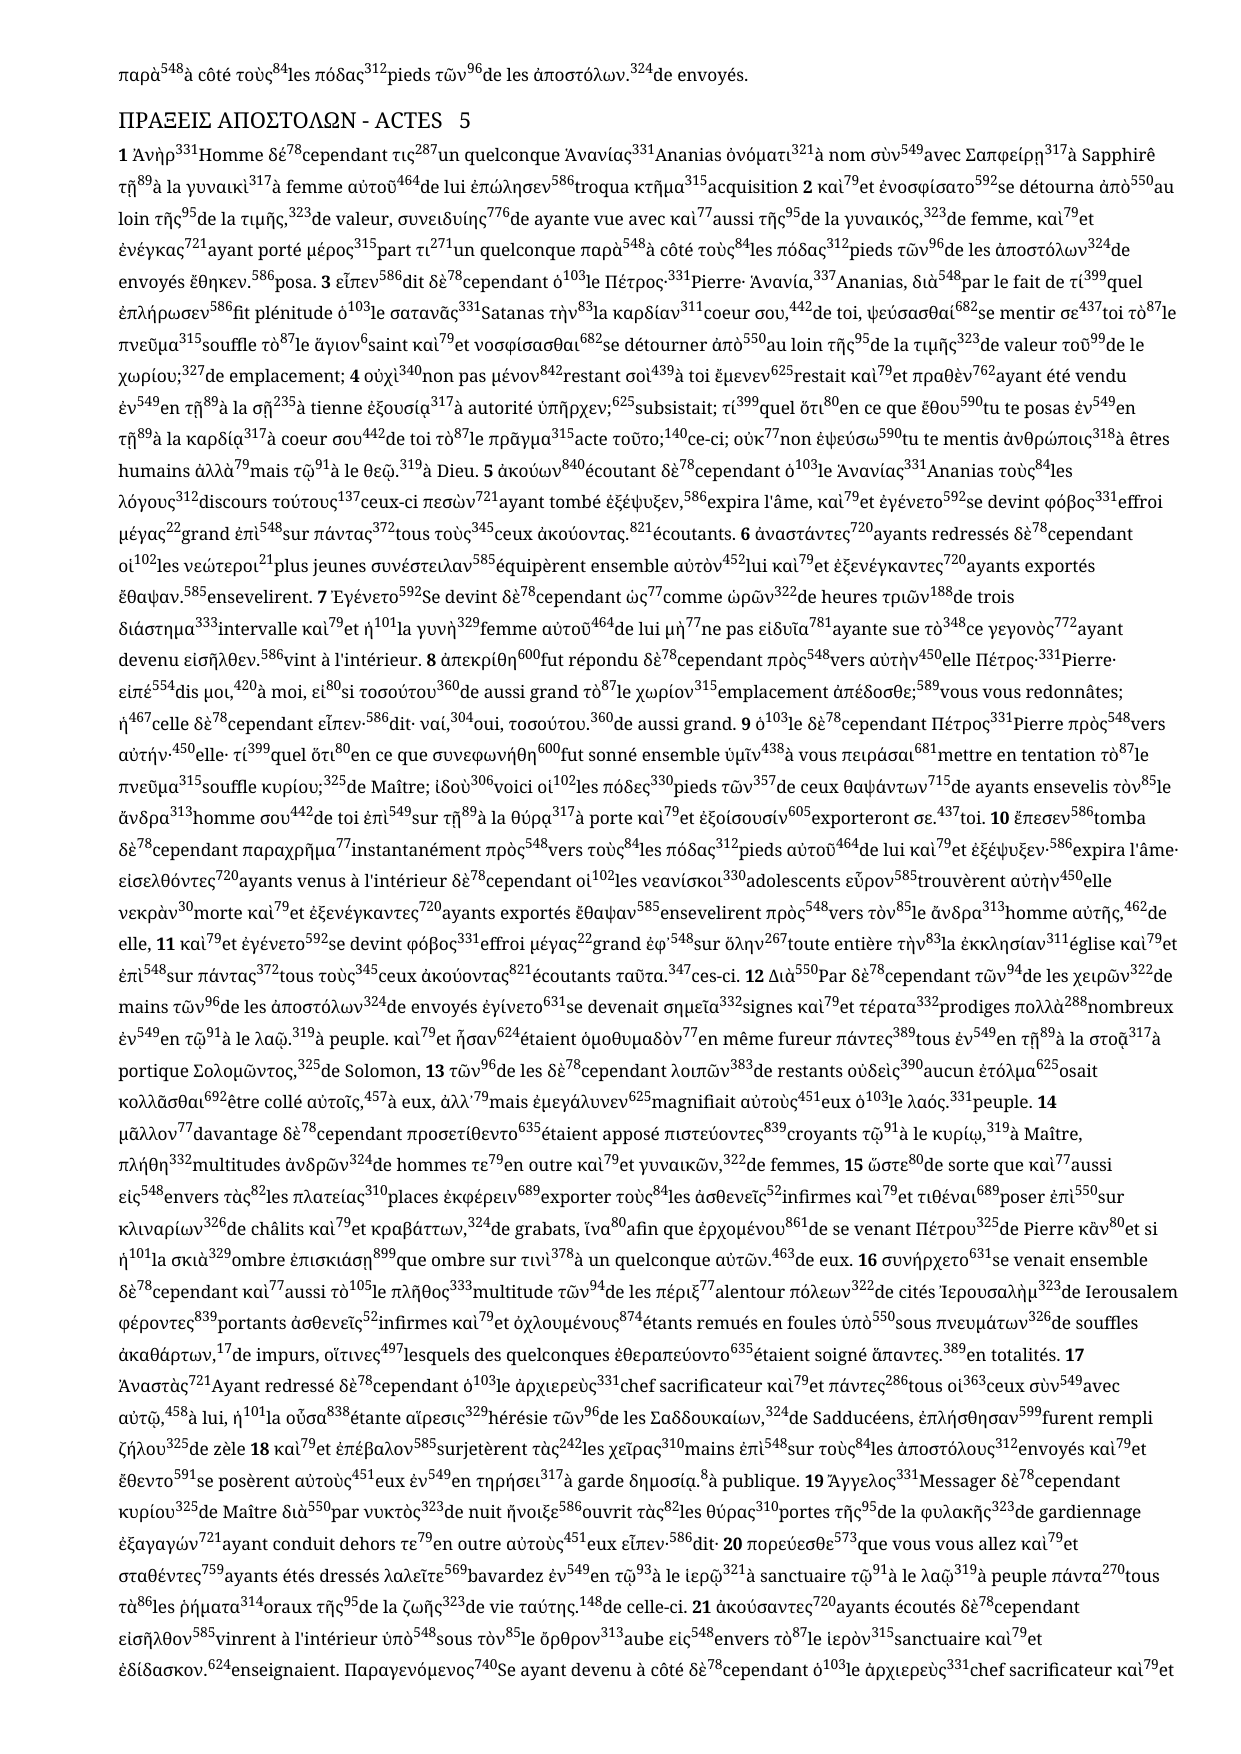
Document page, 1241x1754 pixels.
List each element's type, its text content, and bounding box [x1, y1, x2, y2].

text ΠΡΑΞΕΙΣ ΑΠΟΣΤΟΛΩΝ - ACTES 5 [118, 105, 1181, 135]
text 1 Ἀνὴρ331Homme δέ78cependant τις287un quelconque Ἁνανίας331Ananias ὀνόματι321à nom σὺν549avec Σαπφείρῃ317à Sapphirê τῇ89à la γυναικὶ317à femme αὐτοῦ464de lui ἐπώλησεν586troqua κτῆμα315acquisition 2 καὶ79et ἐνοσφίσατο592se détourna ἀπὸ550au loin τῆς95de la τιμῆς,323de valeur, συνειδυίης776de ayante vue avec καὶ77aussi τῆς95de la γυναικός,323de femme, καὶ79et ἐνέγκας721ayant porté μέρος315part τι271un quelconque παρὰ548à côté τοὺς84les πόδας312pieds τῶν96de les ἀποστόλων324de envoyés ἔθηκεν.586posa. 3 εἶπεν586dit δὲ78cependant ὁ103le Πέτρος·331Pierre· Ἁνανία,337Ananias, διὰ548par le fait de τί399quel ἐπλήρωσεν586fit plénitude ὁ103le σατανᾶς331Satanas τὴν83la καρδίαν311coeur σου,442de toi, ψεύσασθαί682se mentir σε437toi τὸ87le πνεῦμα315souffle τὸ87le ἅγιον6saint καὶ79et νοσφίσασθαι682se détourner ἀπὸ550au loin τῆς95de la τιμῆς323de valeur τοῦ99de le χωρίου;327de emplacement; 4 οὐχὶ340non pas μένον842restant σοὶ439à toi ἔμενεν625restait καὶ79et πραθὲν762ayant été vendu ἐν549en τῇ89à la σῇ235à tienne ἐξουσίᾳ317à autorité ὑπῆρχεν;625subsistait; τί399quel ὅτι80en ce que ἔθου590tu te posas ἐν549en τῇ89à la καρδίᾳ317à coeur σου442de toi τὸ87le πρᾶγμα315acte τοῦτο;140ce-ci; οὐκ77non ἐψεύσω590tu te mentis ἀνθρώποις318à êtres humains ἀλλὰ79mais τῷ91à le θεῷ.319à Dieu. 5 ἀκούων840écoutant δὲ78cependant ὁ103le Ἁνανίας331Ananias τοὺς84les λόγους312discours τούτους137ceux-ci πεσὼν721ayant tombé ἐξέψυξεν,586expira l'âme, καὶ79et ἐγένετο592se devint φόβος331effroi μέγας22grand ἐπὶ548sur πάντας372tous τοὺς345ceux ἀκούοντας.821écoutants. 6 ἀναστάντες720ayants redressés δὲ78cependant οἱ102les νεώτεροι21plus jeunes συνέστειλαν585équipèrent ensemble αὐτὸν452lui καὶ79et ἐξενέγκαντες720ayants exportés ἔθαψαν.585ensevelirent. 7 Ἐγένετο592Se devint δὲ78cependant ὡς77comme ὡρῶν322de heures τριῶν188de trois διάστημα333intervalle καὶ79et ἡ101la γυνὴ329femme αὐτοῦ464de lui μὴ77ne pas εἰδυῖα781ayante sue τὸ348ce γεγονὸς772ayant devenu εἰσῆλθεν.586vint à l'intérieur. 8 ἀπεκρίθη600fut répondu δὲ78cependant πρὸς548vers αὐτὴν450elle Πέτρος·331Pierre· εἰπέ554dis μοι,420à moi, εἰ80si τοσούτου360de aussi grand τὸ87le χωρίον315emplacement ἀπέδοσθε;589vous vous redonnâtes; ἡ467celle δὲ78cependant εἶπεν·586dit· ναί,304oui, τοσούτου.360de aussi grand. 9 ὁ103le δὲ78cependant Πέτρος331Pierre πρὸς548vers αὐτήν·450elle· τί399quel ὅτι80en ce que συνεφωνήθη600fut sonné ensemble ὑμῖν438à vous πειράσαι681mettre en tentation τὸ87le πνεῦμα315souffle κυρίου;325de Maître; ἰδοὺ306voici οἱ102les πόδες330pieds τῶν357de ceux θαψάντων715de ayants ensevelis τὸν85le ἄνδρα313homme σου442de toi ἐπὶ549sur τῇ89à la θύρᾳ317à porte καὶ79et ἐξοίσουσίν605exporteront σε.437toi. 10 ἔπεσεν586tomba δὲ78cependant παραχρῆμα77instantanément πρὸς548vers τοὺς84les πόδας312pieds αὐτοῦ464de lui καὶ79et ἐξέψυξεν·586expira l'âme· εἰσελθόντες720ayants venus à l'intérieur δὲ78cependant οἱ102les νεανίσκοι330adolescents εὗρον585trouvèrent αὐτὴν450elle νεκρὰν30morte καὶ79et ἐξενέγκαντες720ayants exportés ἔθαψαν585ensevelirent πρὸς548vers τὸν85le ἄνδρα313homme αὐτῆς,462de elle, 11 καὶ79et ἐγένετο592se devint φόβος331effroi μέγας22grand ἐφ᾽548sur ὅλην267toute entière τὴν83la ἐκκλησίαν311église καὶ79et ἐπὶ548sur πάντας372tous τοὺς345ceux ἀκούοντας821écoutants ταῦτα.347ces-ci. 12 Διὰ550Par δὲ78cependant τῶν94de les χειρῶν322de mains τῶν96de les ἀποστόλων324de envoyés ἐγίνετο631se devenait σημεῖα332signes καὶ79et τέρατα332prodiges πολλὰ288nombreux ἐν549en τῷ91à le λαῷ.319à peuple. καὶ79et ἦσαν624étaient ὁμοθυμαδὸν77en même fureur πάντες389tous ἐν549en τῇ89à la στοᾷ317à portique Σολομῶντος,325de Solomon, 13 τῶν96de les δὲ78cependant λοιπῶν383de restants οὐδεὶς390aucun ἐτόλμα625osait κολλᾶσθαι692être collé αὐτοῖς,457à eux, ἀλλ᾽79mais ἐμεγάλυνεν625magnifiait αὐτοὺς451eux ὁ103le λαός.331peuple. 14 μᾶλλον77davantage δὲ78cependant προσετίθεντο635étaient apposé πιστεύοντες839croyants τῷ91à le κυρίῳ,319à Maître, πλήθη332multitudes ἀνδρῶν324de hommes τε79en outre καὶ79et γυναικῶν,322de femmes, 15 ὥστε80de sorte que καὶ77aussi εἰς548envers τὰς82les πλατείας310places ἐκφέρειν689exporter τοὺς84les ἀσθενεῖς52infirmes καὶ79et τιθέναι689poser ἐπὶ550sur κλιναρίων326de châlits καὶ79et κραβάττων,324de grabats, ἵνα80afin que ἐρχομένου861de se venant Πέτρου325de Pierre κἂν80et si ἡ101la σκιὰ329ombre ἐπισκιάσῃ899que ombre sur τινὶ378à un quelconque αὐτῶν.463de eux. 16 συνήρχετο631se venait ensemble δὲ78cependant καὶ77aussi τὸ105le πλῆθος333multitude τῶν94de les πέριξ77alentour πόλεων322de cités Ἰερουσαλὴμ323de Ierousalem φέροντες839portants ἀσθενεῖς52infirmes καὶ79et ὀχλουμένους874étants remués en foules ὑπὸ550sous πνευμάτων326de souffles ἀκαθάρτων,17de impurs, οἵτινες497lesquels des quelconques ἐθεραπεύοντο635étaient soigné ἅπαντες.389en totalités. 17 Ἀναστὰς721Ayant redressé δὲ78cependant ὁ103le ἀρχιερεὺς331chef sacrificateur καὶ79et πάντες286tous οἱ363ceux σὺν549avec αὐτῷ,458à lui, ἡ101la οὖσα838étante αἵρεσις329hérésie τῶν96de les Σαδδουκαίων,324de Sadducéens, ἐπλήσθησαν599furent rempli ζήλου325de zèle 18 καὶ79et ἐπέβαλον585surjetèrent τὰς242les χεῖρας310mains ἐπὶ548sur τοὺς84les ἀποστόλους312envoyés καὶ79et ἔθεντο591se posèrent αὐτοὺς451eux ἐν549en τηρήσει317à garde δημοσίᾳ.8à publique. 19 Ἄγγελος331Messager δὲ78cependant κυρίου325de Maître διὰ550par νυκτὸς323de nuit ἤνοιξε586ouvrit τὰς82les θύρας310portes τῆς95de la φυλακῆς323de gardiennage ἐξαγαγών721ayant conduit dehors τε79en outre αὐτοὺς451eux εἶπεν·586dit· 20 πορεύεσθε573que vous vous allez καὶ79et σταθέντες759ayants étés dressés λαλεῖτε569bavardez ἐν549en τῷ93à le ἱερῷ321à sanctuaire τῷ91à le λαῷ319à peuple πάντα270tous τὰ86les ῥήματα314oraux τῆς95de la ζωῆς323de vie ταύτης.148de celle-ci. 21 ἀκούσαντες720ayants écoutés δὲ78cependant εἰσῆλθον585vinrent à l'intérieur ὑπὸ548sous τὸν85le ὄρθρον313aube εἰς548envers τὸ87le ἱερὸν315sanctuaire καὶ79et ἐδίδασκον.624enseignaient. Παραγενόμενος740Se ayant devenu à côté δὲ78cependant ὁ103le ἀρχιερεὺς331chef sacrificateur καὶ79et οἱ363ceux σὺν549avec αὐτῷ458à lui συνεκάλεσαν585appelèrent ensemble τὸ87le συνέδριον315sanhédrin καὶ79et πᾶσαν267toute τὴν83la γερουσίαν311gérousie τῶν96de les υἱῶν324de fils Ἰσραὴλ325de Israël καὶ79et ἀπέστειλαν585envoyèrent εἰς548envers τὸ87le δεσμωτήριον315détention ἀχθῆναι683être conduit αὐτούς.451eux. 22 οἱ468ceux δὲ78cependant παραγενόμενοι739se ayants devenus à côté ὑπηρέται330ministres οὐχ77non εὗρον585trouvèrent αὐτοὺς451eux ἐν549en τῇ89à la φυλακῇ·317à gardiennage· ἀναστρέψαντες720ayants tournés de bas en haut δὲ78cependant ἀπήγγειλαν585rapportèrent annonce 23 λέγοντες839disants ὅτι80en ce que τὸ87le δεσμωτήριον315détention εὕρομεν581nous trouvâmes κεκλεισμένον798ayant été fermé à clef ἐν549en πάσῃ273à toute ἀσφαλείᾳ317à sécurité καὶ79et τοὺς84les φύλακας312gardiens ἑστῶτας769ayants dressés ἐπὶ550sur τῶν94de les θυρῶν,322de portes, ἀνοίξαντες720ayants ouverts δὲ78cependant ἔσω77dedans οὐδένα373aucun εὕρομεν.581nous trouvâmes. 24 ὡς80comme δὲ78cependant ἤκουσαν585écoutèrent τοὺς84les λόγους312discours τούτους137ceux-ci ὅ103le τε79en outre στρατηγὸς331stratège τοῦ99de le ἱεροῦ327de sanctuaire καὶ79et οἱ102les ἀρχιερεῖς,330chefs sacrificateurs, διηπόρουν624hésitaient complètement περὶ550autour αὐτῶν463de eux τί412quel ἂν340le cas échéant γένοιτο696que se devienne τοῦτο.366ce-ci. 25 παραγενόμενος740se ayant devenu à côté δέ78cependant τις390un quelconque ἀπήγγειλεν586rapporta annonce αὐτοῖς457à eux ὅτι80en ce que ἰδοὺ306voici οἱ102les ἄνδρες330hommes οὓς479lesquels ἔθεσθε589vous vous posâtes ἐν549en τῇ89à la φυλακῇ317à gardiennage εἰσὶν667sont ἐν549en τῷ93à le ἱερῷ321à sanctuaire ἑστῶτες782ayants dressés καὶ79et διδάσκοντες839enseignants τὸν85le λαόν.313peuple. 26 Τότε77Alors ἀπελθὼν721ayant éloigné ὁ103le στρατηγὸς331stratège σὺν549avec τοῖς90à les ὑπηρέταις318à ministres ἦγεν625conduisait αὐτοὺς451eux οὐ77non μετὰ550avec βίας,323de violence, ἐφοβοῦντο630se effrayaient γὰρ79car τὸν85le λαὸν313peuple μὴ80ne pas λιθασθῶσιν.910que soient pierré. 27 Ἀγαγόντες720Ayants conduits δὲ78cependant αὐτοὺς451eux ἔστησαν585dressèrent ἐν549en τῷ93à le συνεδρίῳ.321à sanhédrin. καὶ79et ἐπηρώτησεν586demanda sur αὐτοὺς451eux ὁ103le ἀρχιερεὺς331chef sacrificateur 28 λέγων·840disant· [οὐ]77[non] παραγγελίᾳ317à message d'à côté παρηγγείλαμεν581nous messageâmes à côté ὑμῖν438à vous μὴ77ne pas διδάσκειν689enseigner ἐπὶ549sur τῷ93à le ὀνόματι321à nom τούτῳ,146à ce-ci, καὶ79et ἰδοὺ306voici πεπληρώκατε639vous avez fait plénitude τὴν83la Ἰερουσαλὴμ311Ierousalem τῆς95de la διδαχῆς323de enseignement ὑμῶν441de vous καὶ79et βούλεσθε671vous vous avez dessein ἐπαγαγεῖν681mener sur ἐφ᾽548sur ἡμᾶς416nous τὸ87le αἷμα315sang τοῦ97de le ἀνθρώπου325de être humain τούτου.150de celui-ci. 29 Ἀποκριθεὶς760Ayant été répondu δὲ78cependant Πέτρος331Pierre καὶ79et οἱ102les ἀπόστολοι330envoyés εἶπαν·585dirent· πειθαρχεῖν689obéir à l'autorité δεῖ668attache de lien θεῷ319à Dieu μᾶλλον77davantage ἢ79ou ἀνθρώποις.318à êtres humains. 30 ὁ103le θεὸς331Dieu τῶν96de les πατέρων324de pères ἡμῶν423de nous ἤγειρεν586éveilla Ἰησοῦν313Iésous ὃν480lequel ὑμεῖς447vous διεχειρίσασθε589vous vous manipulâtes en séparant κρεμάσαντες720ayants suspendus ἐπὶ550sur ξύλου·327de bois· 31 τοῦτον346celui-ci ὁ103le θεὸς331Dieu ἀρχηγὸν313chef conducteur καὶ79et σωτῆρα313sauveur ὕψωσεν586haussa τῇ89à la δεξιᾷ57à droite αὐτοῦ464de lui [τοῦ]360[de ce] δοῦναι681donner μετάνοιαν311transintelligence τῷ91à le Ἰσραὴλ319à Israël καὶ79et ἄφεσιν311abandon ἁμαρτιῶν.322de fautes. 32 καὶ79et ἡμεῖς430nous ἐσμεν663nous sommes μάρτυρες330témoins τῶν98de les ῥημάτων326de oraux τούτων151de ces-ci καὶ79et τὸ105le πνεῦμα333souffle τὸ105le ἅγιον24saint ὃ482lequel ἔδωκεν586donna ὁ103le θεὸς331Dieu τοῖς351à ceux πειθαρχοῦσιν827à obéissants à l'autorité αὐτῷ.458à lui. 33 Οἱ468Ceux δὲ78cependant ἀκούσαντες720ayants écoutés διεπρίοντο635étaient scié au travers καὶ79et ἐβούλοντο630se avaient dessein ἀνελεῖν681saisir de bas en haut αὐτούς.451eux. 34 ἀναστὰς721ayant redressé δέ78cependant τις287un quelconque ἐν549en τῷ93à le συνεδρίῳ321à sanhédrin Φαρισαῖος331Pharisien ὀνόματι321à nom Γαμαλιήλ,331Gamaliel, νομοδιδάσκαλος331enseignant légiste τίμιος22de valeur παντὶ275à tout τῷ91à le λαῷ,319à peuple, ἐκέλευσεν586ordonna ἔξω77au-dehors βραχὺ55court τοὺς84les ἀνθρώπους312êtres humains ποιῆσαι681faire 35 εἶπέν586dit τε79en outre πρὸς548vers αὐτούς·451eux· ἄνδρες336hommes Ἰσραηλῖται,336Israélites, προσέχετε569attenez ἑαυτοῖς519à vous-mêmes ἐπὶ549sur τοῖς90à les ἀνθρώποις318à êtres humains τούτοις143à ceux-ci τί399quel μέλλετε665vous imminez πράσσειν.689pratiquer. 36 πρὸ550d'avant γὰρ79car τούτων147de celles-ci τῶν94de les ἡμερῶν322de journées ἀνέστη586redressa Θευδᾶς331Theudas λέγων840disant εἶναί689être τινα373un quelconque ἑαυτόν,528lui-même, ᾧ486à lequel προσεκλίθη600fut cliné auprès ἀνδρῶν324de hommes ἀριθμὸς331nombre ὡς77comme τετρακοσίων·64de quatre cents· ὃς498lequel ἀνῃρέθη,600fut saisi de bas en haut, καὶ79et πάντες389tous ὅσοι497autant lesquels ἐπείθοντο635étaient persuadé αὐτῷ458à lui διελύθησαν599furent dissous complètement καὶ79et ἐγένοντο591se devinrent εἰς548envers οὐδέν.375aucun. 37 μετὰ548après τοῦτον346celui-ci ἀνέστη586redressa Ἰούδας331Iouda ὁ103le Γαλιλαῖος22Galiléen ἐν549en ταῖς88à les ἡμέραις316à journées τῆς95de la ἀπογραφῆς323de apographe καὶ79et ἀπέστησεν586dressa au loin λαὸν313peuple ὀπίσω552derrière αὐτοῦ·464de lui· κἀκεῖνος364et celui-là ἀπώλετο592se perdit au loin καὶ79et πάντες389tous ὅσοι497autant lesquels ἐπείθοντο635étaient persuadé αὐτῷ458à lui διεσκορπίσθησαν.599furent dispersé au travers. 38 καὶ79et τὰ347ces νῦν77maintenant λέγω664je dis ὑμῖν,438à vous, ἀπόστητε553dressez au loin ἀπὸ550au loin τῶν96de les ἀνθρώπων324de êtres humains τούτων149de ceux-ci καὶ79et ἄφετε553abandonnez αὐτούς·451eux· ὅτι80en ce que ἐὰν80si le cas échéant ᾖ921que soit ἐξ550hors ἀνθρώπων324de êtres humains ἡ101la βουλὴ329dessein αὕτη154celle-ci ἢ79ou τὸ105le ἔργον333travail τοῦτο,158ce-ci, καταλυθήσεται,619sera délié vers le bas, 39 εἰ80si δὲ78cependant ἐκ550hors θεοῦ325de Dieu ἐστιν,668est, οὐ77non δυνήσεσθε609vous vous pourrez καταλῦσαι681délier vers le bas αὐτούς,451eux, μήποτε80de peur que καὶ77aussi θεομάχοι70combattants Dieu εὑρεθῆτε.908que vous soyez trouvé. ἐπείσθησαν599furent persuadé δὲ78cependant αὐτῷ458à lui 40 καὶ79et προσκαλεσάμενοι739se ayants appelés auprès τοὺς84les ἀποστόλους312envoyés δείραντες720ayants pelés παρήγγειλαν585messagèrent à côté μὴ77ne pas λαλεῖν689bavarder ἐπὶ549sur τῷ93à le ὀνόματι321à nom τοῦ97de le Ἰησοῦ325de Iésous καὶ79et ἀπέλυσαν.585délièrent au loin. 41 Οἱ468Ceux μὲν340certes οὖν79donc ἐπορεύοντο630se allaient χαίροντες839étants de joie ἀπὸ550au loin προσώπου327de face τοῦ99de le συνεδρίου,327de sanhédrin, ὅτι80en ce que κατηξιώθησαν599furent jugé digne de haut en bas ὑπὲρ550au-dessus τοῦ259de le ὀνόματος327de nom ἀτιμασθῆναι,683être dévalorisé, 42 πᾶσάν267toute τε79en outre ἡμέραν311journée ἐν549en τῷ93à le ἱερῷ321à sanctuaire καὶ79et κατ᾽548selon οἶκον313maison οὐκ77non ἐπαύοντο630se pausaient διδάσκοντες839enseignants καὶ79et εὐαγγελιζόμενοι866se évangélisants τὸν85le χριστὸν313Christ Ἰησοῦν.313Iésous. [118, 139, 1181, 1682]
